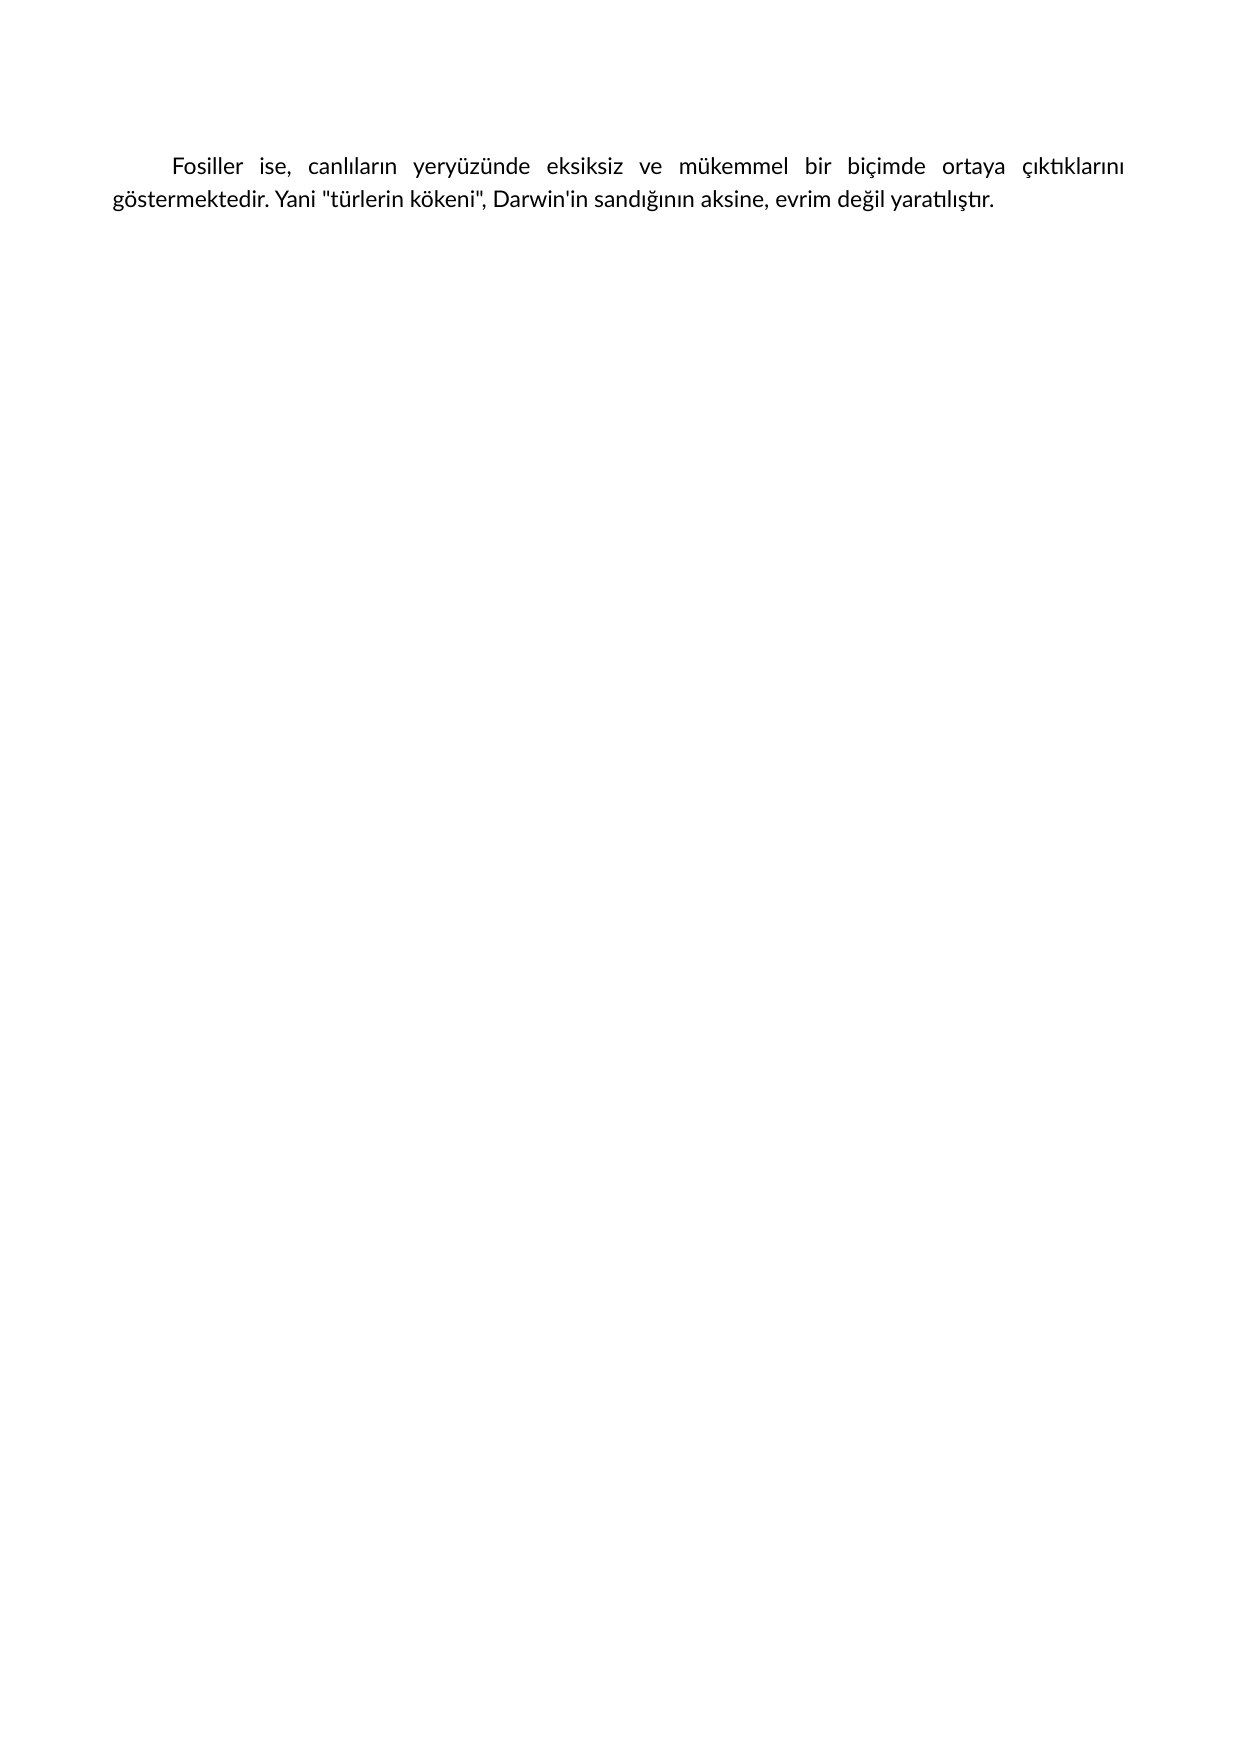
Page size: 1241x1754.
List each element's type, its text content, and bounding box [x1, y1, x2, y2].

text Fosiller ise, canlıların yeryüzünde eksiksiz ve mükemmel bir biçimde ortaya çıktıklarını göstermektedir. Yani "türlerin kökeni", Darwin'in sandığının aksine, evrim değil yaratılıştır. [112, 148, 1126, 214]
